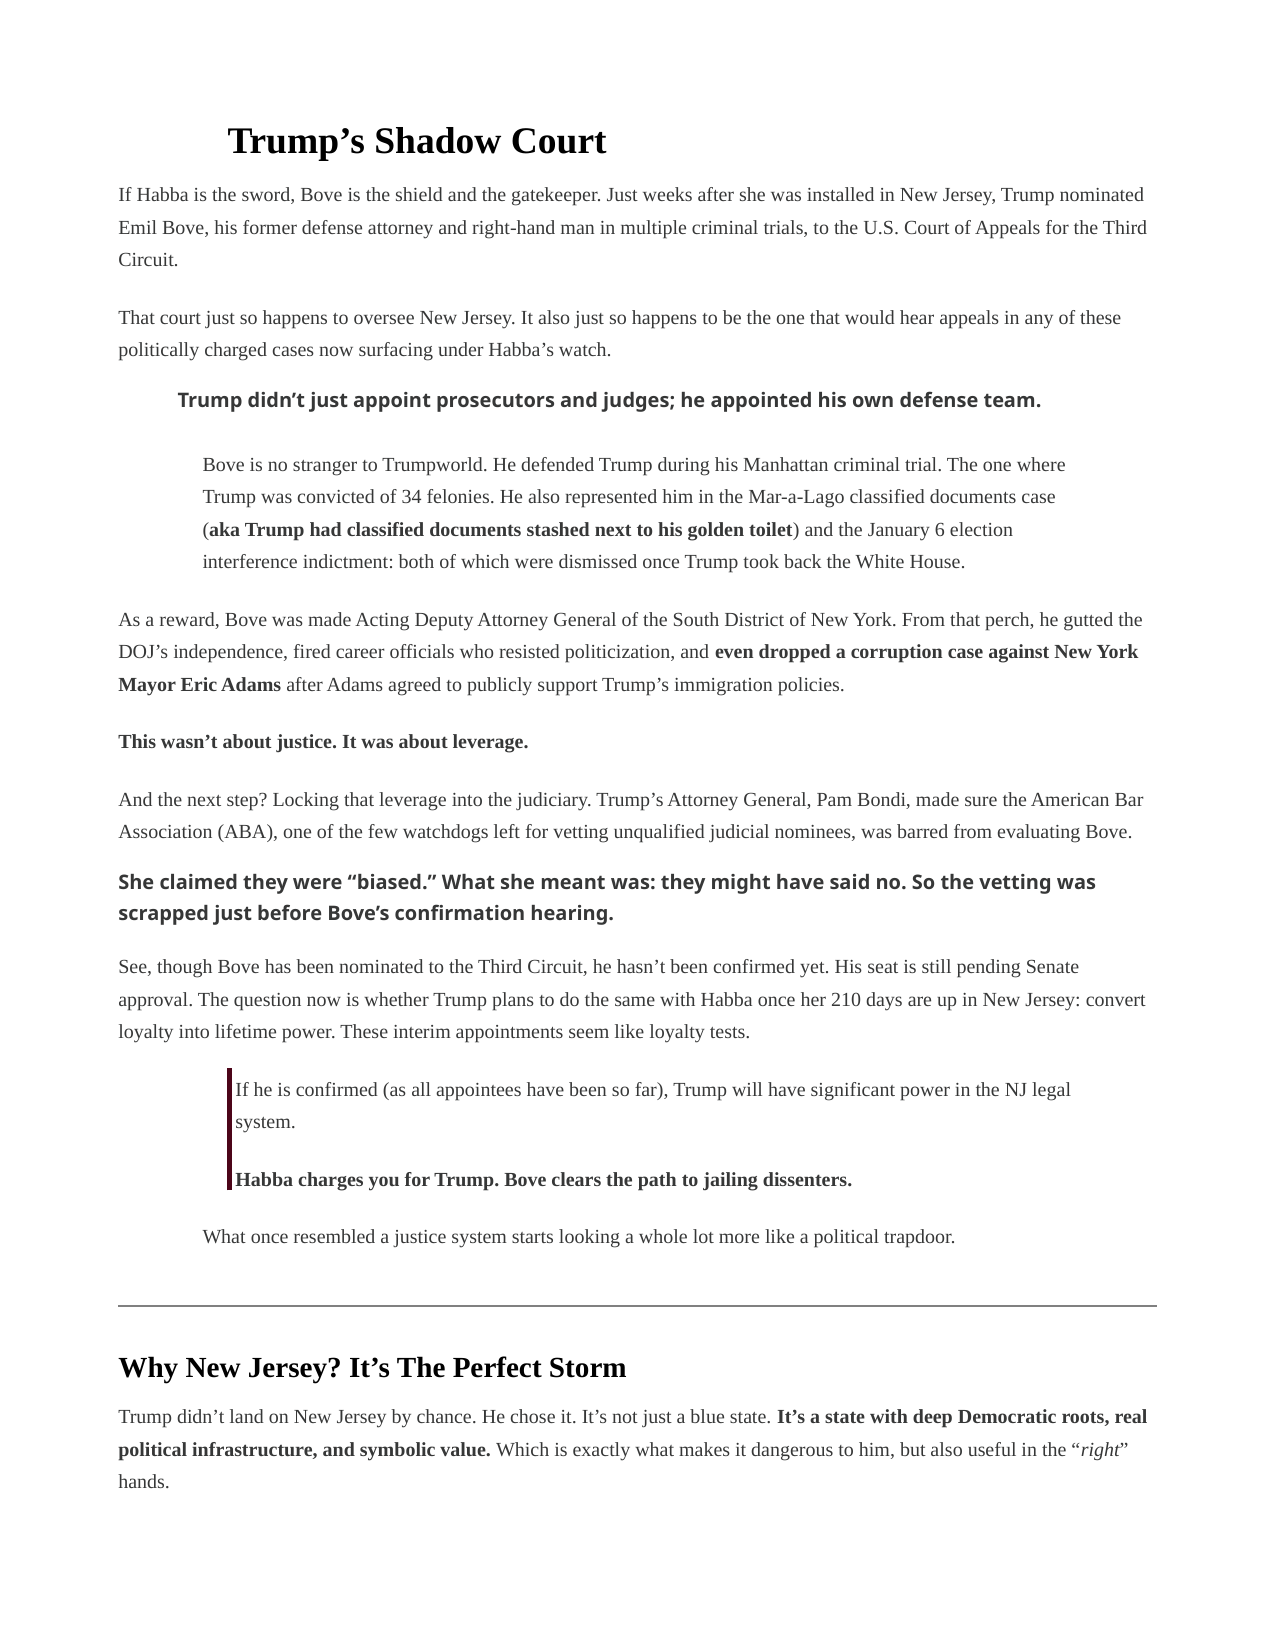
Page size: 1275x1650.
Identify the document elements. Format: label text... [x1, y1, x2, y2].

text Trump didn’t land on New Jersey by chance. He chose it. It’s not just a blue state. It’s a state with deep Democratic roots, real political infrastructure, and symbolic value. Which is exactly what makes it dangerous to him, but also useful in the “right” hands. [118, 1396, 1157, 1493]
text See, though Bove has been nominated to the Third Circuit, he hasn’t been confirmed yet. His seat is still pending Senate approval. The question now is whether Trump plans to do the same with Habba once her 210 days are up in New Jersey: convert loyalty into lifetime power. These interim appointments seem like loyalty tests. [118, 945, 1157, 1043]
text If he is confirmed (as all appointees have been so far), Trump will have significant power in the NJ legal system. [232, 1068, 1073, 1133]
text And the next step? Locking that leverage into the judiciary. Trump’s Attorney General, Pam Bondi, made sure the American Bar Association (ABA), one of the few watchdogs left for vetting unqualified judicial nominees, was barred from evaluating Bove. [118, 778, 1157, 843]
text What once resembled a justice system starts looking a whole lot more like a political trapdoor. [202, 1215, 1073, 1248]
text As a reward, Bove was made Acting Deputy Attorney General of the South District of New York. From that perch, he gutted the DOJ’s independence, fired career officials who resisted politicization, and even dropped a corruption case against New York Mayor Eric Adams after Adams agreed to publicly support Trump’s immigration policies. [118, 598, 1157, 696]
text She claimed they were “biased.” What she meant was: they might have said no. So the vetting was scrapped just before Bove’s confirmation hearing. [118, 868, 1157, 927]
text Habba charges you for Trump. Bove clears the path to jailing dissenters. [232, 1158, 1073, 1190]
text If Habba is the sword, Bove is the shield and the gatekeeper. Just weeks after she was installed in New Jersey, Trump nominated Emil Bove, his former defense attorney and right-hand man in multiple criminal trials, to the U.S. Court of Appeals for the Third Circuit. [118, 174, 1157, 271]
text Bove is no stranger to Trumpworld. He defended Trump during his Manhattan criminal trial. The one where Trump was convicted of 34 felonies. He also represented him in the Mar-a-Lago classified documents case (aka Trump had classified documents stashed next to his golden toilet) and the January 6 election interference indictment: both of which were dismissed once Trump took back the White House. [202, 443, 1073, 573]
subtitle Why New Jersey? It’s The Perfect Storm [118, 1350, 1157, 1383]
text This wasn’t about justice. It was about leverage. [118, 721, 1157, 753]
text Trump didn’t just appoint prosecutors and judges; he appointed his own defense team. [177, 386, 1098, 413]
subtitle Trump’s Shadow Court [227, 118, 1073, 161]
text That court just so happens to oversee New Jersey. It also just so happens to be the one that would hear appeals in any of these politically charged cases now surfacing under Habba’s watch. [118, 296, 1157, 361]
